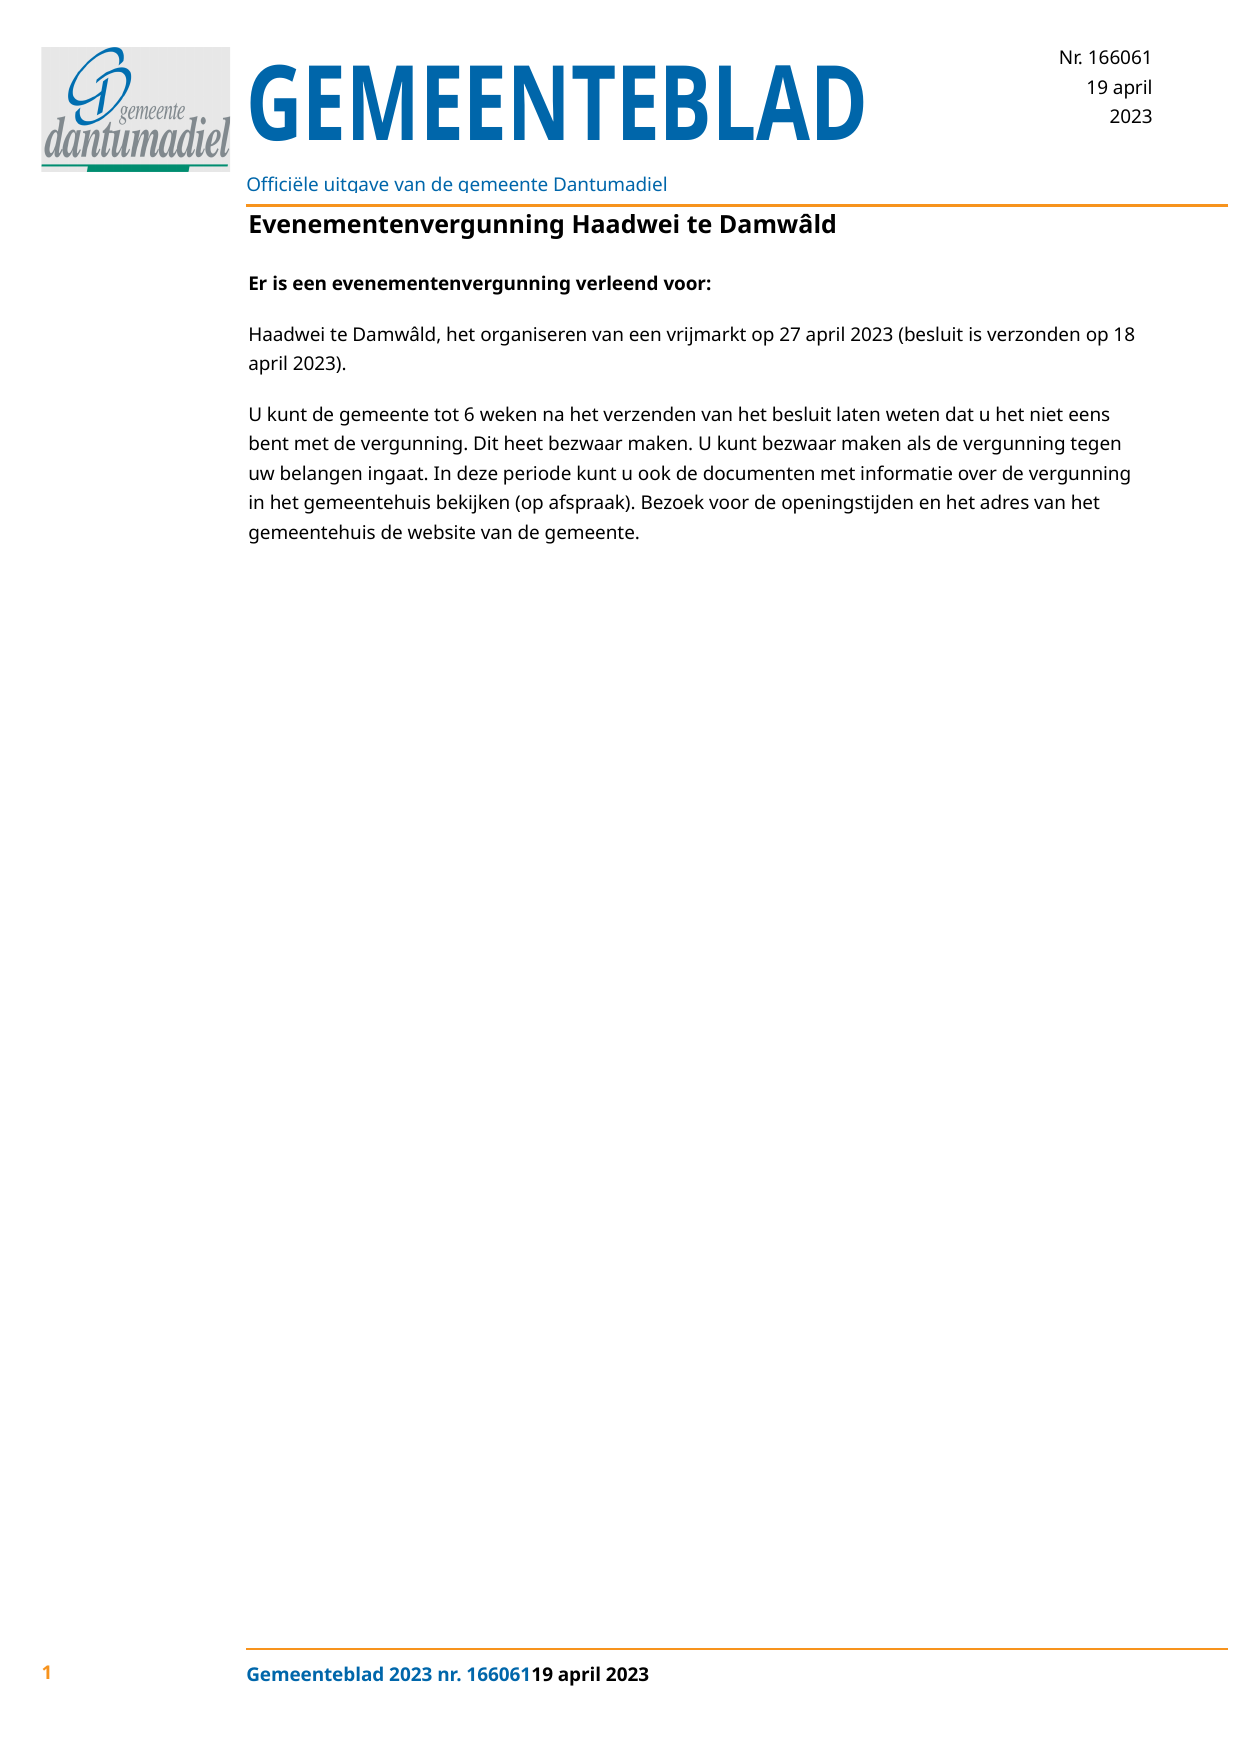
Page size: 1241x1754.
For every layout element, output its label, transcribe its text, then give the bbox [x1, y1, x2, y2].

text Haadwei te Damwâld, het organiseren van een vrijmarkt op 27 april 2023 (besluit is verzonden op 18 april 2023). [248, 321, 1152, 376]
picture [41, 47, 231, 172]
text U kunt de gemeente tot 6 weken na het verzenden van het besluit laten weten dat u het niet eens bent met de vergunning. Dit heet bezwaar maken. U kunt bezwaar maken als de vergunning tegen uw belangen ingaat. In deze periode kunt u ook de documenten met informatie over de vergunning in het gemeentehuis bekijken (op afspraak). Bezoek voor de openingstijden en het adres van het gemeentehuis de website van de gemeente. [248, 401, 1152, 545]
text Evenementenvergunning Haadwei te Damwâld [248, 207, 1152, 241]
text Er is een evenementenvergunning verleend voor: [248, 270, 1152, 296]
